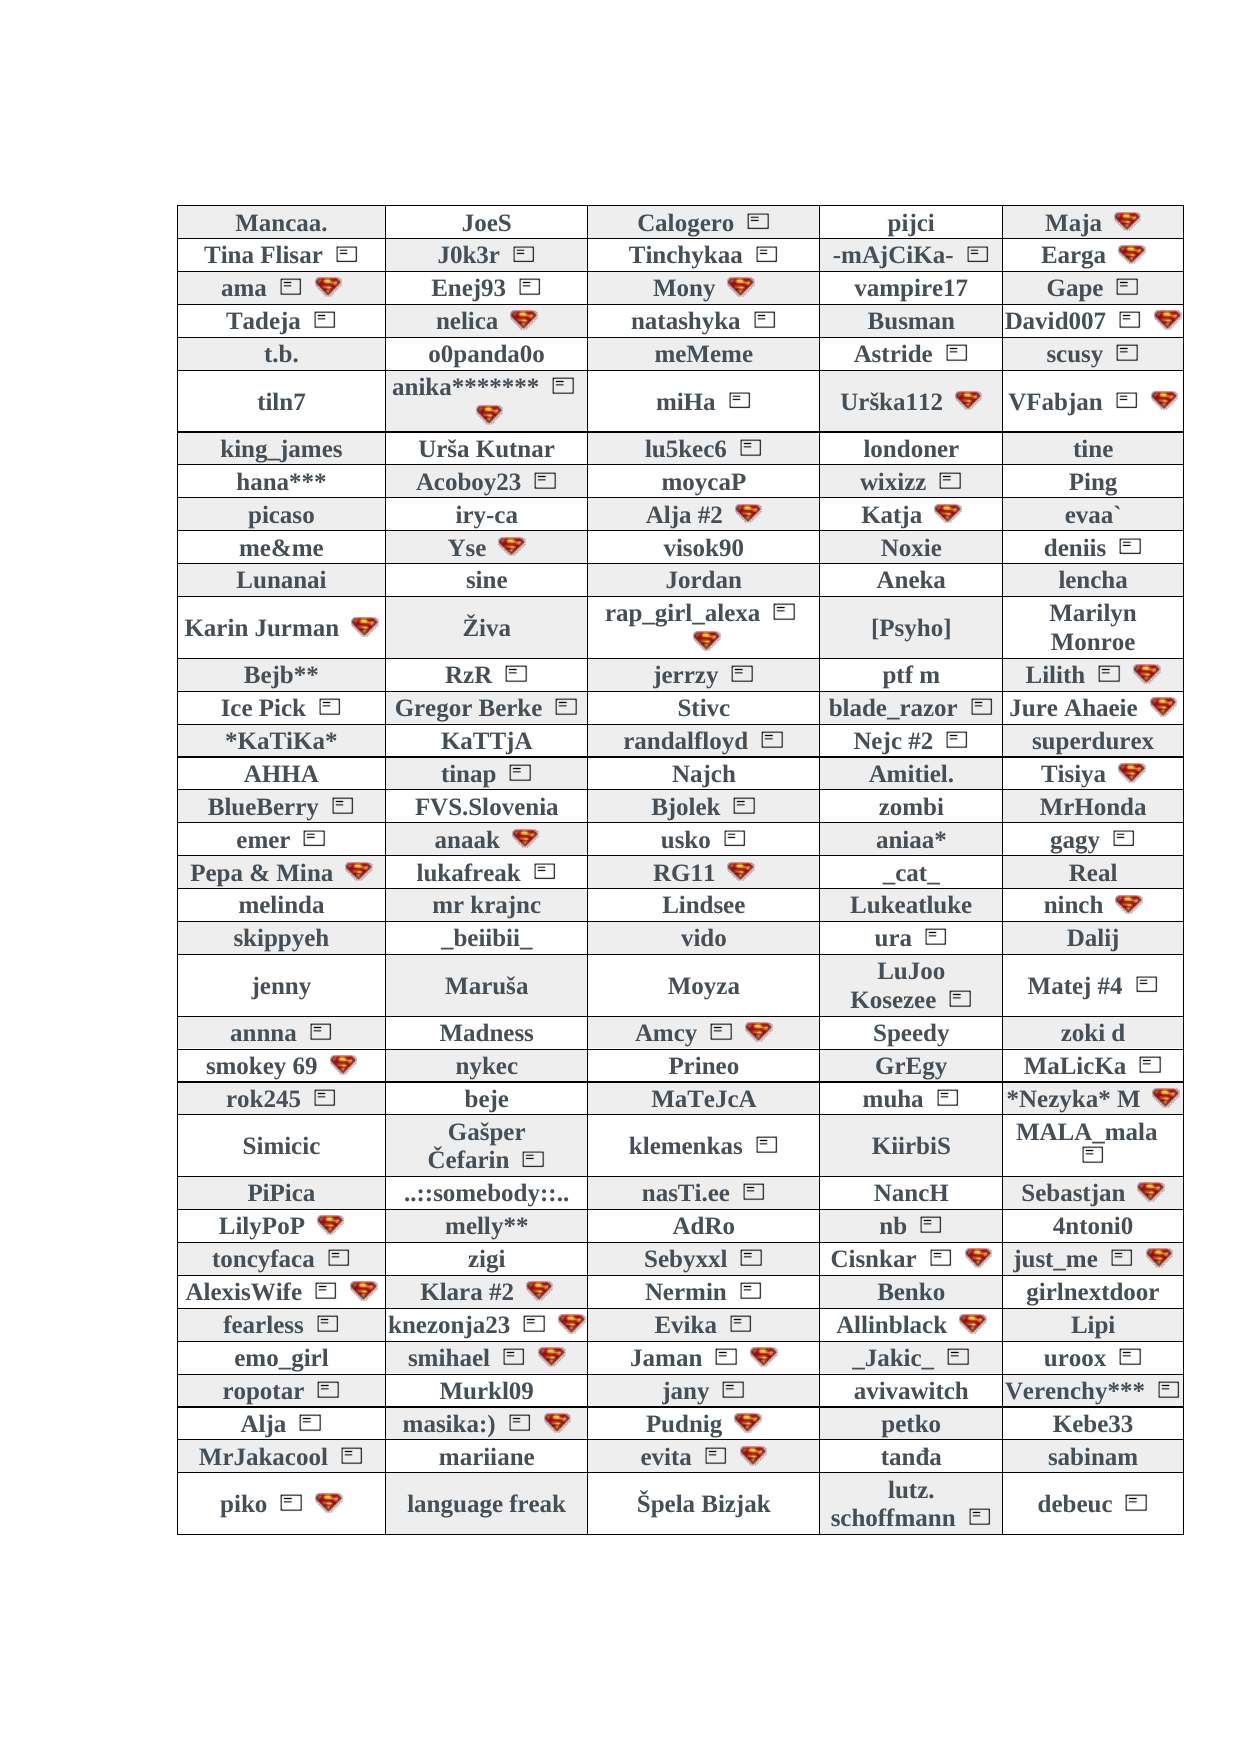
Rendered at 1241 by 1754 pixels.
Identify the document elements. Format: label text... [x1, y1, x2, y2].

picture [934, 504, 962, 523]
picture [739, 438, 763, 458]
table_cell Sebyxxl [588, 1243, 819, 1275]
picture [512, 829, 539, 848]
picture [753, 310, 777, 330]
table_cell knezonja23 [386, 1309, 587, 1341]
picture [1110, 1248, 1134, 1268]
table_cell debeuc [1003, 1473, 1183, 1534]
table_cell zigi [386, 1243, 587, 1275]
table_cell muha [820, 1083, 1002, 1114]
table_cell tiln7 [178, 371, 385, 431]
table_cell -mAjCiKa- [820, 239, 1002, 271]
table_cell Stivc [588, 692, 819, 723]
table_cell Katja [820, 498, 1002, 530]
picture [350, 1281, 378, 1301]
picture [1135, 975, 1159, 994]
table_cell melinda [178, 889, 385, 921]
table_cell miHa [588, 371, 819, 431]
table_cell toncyfaca [178, 1243, 385, 1275]
table_cell Moyza [588, 955, 819, 1016]
picture [302, 829, 327, 848]
picture [1137, 1182, 1165, 1202]
table_cell visok90 [588, 531, 819, 563]
picture [335, 245, 359, 264]
table_cell Verenchy*** [1003, 1375, 1183, 1406]
table_cell Tina Flisar [178, 239, 385, 271]
table_cell Benko [820, 1276, 1002, 1308]
table_cell Murkl09 [386, 1375, 587, 1406]
picture [1118, 1347, 1143, 1367]
picture [1118, 763, 1146, 783]
table_cell MaLicKa [1003, 1050, 1183, 1081]
table_cell _cat_ [820, 856, 1002, 888]
table_cell Lukeatluke [820, 889, 1002, 921]
picture [1118, 245, 1146, 264]
table_cell Pudnig [588, 1408, 819, 1439]
table_cell Gregor Berke [386, 692, 587, 723]
picture [1081, 1145, 1105, 1165]
table_cell vido [588, 922, 819, 954]
picture [704, 1446, 728, 1466]
table_cell tinap [386, 758, 587, 789]
table_cell Aneka [820, 564, 1002, 596]
picture [1154, 310, 1182, 330]
table_cell Alja [178, 1408, 385, 1439]
picture [327, 1248, 351, 1268]
table_cell blade_razor [820, 692, 1002, 723]
picture [965, 1248, 992, 1268]
picture [315, 1493, 343, 1513]
table_cell lencha [1003, 564, 1183, 596]
table_cell Klara #2 [386, 1276, 587, 1308]
table_cell David007 [1003, 305, 1183, 337]
table_cell emer [178, 823, 385, 855]
table_cell emo_girl [178, 1342, 385, 1373]
table_cell Mancaa. [178, 206, 385, 238]
picture [966, 245, 990, 264]
picture [538, 1347, 566, 1367]
table_cell Gašper Čefarin [386, 1115, 587, 1176]
table_cell klemenkas [588, 1115, 819, 1176]
picture [755, 1135, 779, 1155]
table_cell Lilith [1003, 659, 1183, 691]
table_cell Maja [1003, 206, 1183, 238]
picture [1150, 697, 1177, 717]
table_cell superdurex [1003, 725, 1183, 756]
table_cell Jure Ahaeie [1003, 692, 1183, 723]
picture [739, 1248, 764, 1268]
picture [959, 1314, 987, 1334]
table_cell Lindsee [588, 889, 819, 921]
picture [498, 537, 526, 556]
picture [1146, 1248, 1173, 1268]
table_cell just_me [1003, 1243, 1183, 1275]
table_cell LilyPoP [178, 1210, 385, 1242]
table_cell Amcy [588, 1017, 819, 1048]
table_cell moycaP [588, 465, 819, 497]
picture [1118, 310, 1142, 330]
table_cell randalfloyd [588, 725, 819, 756]
table_cell londoner [820, 433, 1002, 464]
table_cell Urška112 [820, 371, 1002, 431]
table_cell nykec [386, 1050, 587, 1081]
table_cell VFabjan [1003, 371, 1183, 431]
picture [919, 1215, 943, 1235]
table_cell *Nezyka* M [1003, 1083, 1183, 1114]
table_cell Ping [1003, 465, 1183, 497]
picture [746, 212, 771, 231]
picture [1115, 277, 1140, 297]
picture [313, 1088, 337, 1108]
picture [735, 504, 762, 523]
picture [936, 1088, 960, 1108]
table_cell pijci [820, 206, 1002, 238]
table_cell KaTTjA [386, 725, 587, 756]
table_cell natashyka [588, 305, 819, 337]
table_cell Astride [820, 338, 1002, 370]
picture [727, 862, 755, 881]
table_cell melly** [386, 1210, 587, 1242]
table_cell Karin Jurman [178, 597, 385, 658]
table_cell ..::somebody::.. [386, 1177, 587, 1209]
table_cell _Jakic_ [820, 1342, 1002, 1373]
table_cell RG11 [588, 856, 819, 888]
picture [755, 245, 779, 264]
picture [331, 796, 355, 816]
table_cell AlexisWife [178, 1276, 385, 1308]
table_cell vampire17 [820, 272, 1002, 304]
table_cell MrHonda [1003, 790, 1183, 822]
table_cell Nejc #2 [820, 725, 1002, 756]
table_cell Tisiya [1003, 758, 1183, 789]
table_cell beje [386, 1083, 587, 1114]
table_cell _beiibii_ [386, 922, 587, 954]
table_cell Nermin [588, 1276, 819, 1308]
table_cell Prineo [588, 1050, 819, 1081]
table_cell Yse [386, 531, 587, 563]
table_cell Jordan [588, 564, 819, 596]
table_cell LuJoo Kosezee [820, 955, 1002, 1016]
picture [929, 1248, 953, 1268]
table_cell petko [820, 1408, 1002, 1439]
table_cell tanđa [820, 1440, 1002, 1472]
table_cell skippyeh [178, 922, 385, 954]
picture [739, 1281, 763, 1301]
table_cell evita [588, 1440, 819, 1472]
table_cell jany [588, 1375, 819, 1406]
picture [970, 697, 994, 717]
table_cell Tadeja [178, 305, 385, 337]
table_cell Sebastjan [1003, 1177, 1183, 1209]
picture [345, 862, 373, 881]
table_cell smokey 69 [178, 1050, 385, 1081]
picture [340, 1446, 364, 1466]
table_cell t.b. [178, 338, 385, 370]
picture [721, 1380, 746, 1400]
picture [938, 471, 963, 491]
picture [946, 1347, 971, 1367]
table_cell Živa [386, 597, 587, 658]
table_cell NancH [820, 1177, 1002, 1209]
table_cell FVS.Slovenia [386, 790, 587, 822]
picture [558, 1314, 586, 1334]
table_cell ropotar [178, 1375, 385, 1406]
table_cell Maruša [386, 955, 587, 1016]
picture [317, 1215, 344, 1235]
picture [315, 277, 342, 297]
table_cell usko [588, 823, 819, 855]
table_cell Ice Pick [178, 692, 385, 723]
picture [742, 1182, 766, 1202]
picture [313, 310, 337, 330]
table_cell Urša Kutnar [386, 433, 587, 464]
table_cell nasTi.ee [588, 1177, 819, 1209]
picture [502, 1347, 526, 1367]
picture [924, 927, 948, 947]
table_cell girlnextdoor [1003, 1276, 1183, 1308]
picture [1097, 664, 1122, 684]
picture [330, 1055, 357, 1075]
table_cell BlueBerry [178, 790, 385, 822]
table_cell Simicic [178, 1115, 385, 1176]
table_cell AHHA [178, 758, 385, 789]
table_cell picaso [178, 498, 385, 530]
picture [504, 664, 529, 684]
picture [728, 391, 752, 410]
picture [316, 1380, 341, 1400]
table_cell hana*** [178, 465, 385, 497]
table_cell Bejb** [178, 659, 385, 691]
table_cell scusy [1003, 338, 1183, 370]
picture [279, 277, 303, 297]
picture [316, 1314, 340, 1334]
table_cell wixizz [820, 465, 1002, 497]
table_cell lu5kec6 [588, 433, 819, 464]
picture [521, 1150, 546, 1169]
picture [945, 343, 969, 363]
picture [693, 631, 721, 651]
picture [730, 664, 755, 684]
picture [1152, 1088, 1180, 1108]
table_cell piko [178, 1473, 385, 1534]
picture [1138, 1055, 1163, 1075]
picture [522, 1314, 547, 1334]
table_cell king_james [178, 433, 385, 464]
table_cell fearless [178, 1309, 385, 1341]
table_cell J0k3r [386, 239, 587, 271]
table_cell Noxie [820, 531, 1002, 563]
table_cell Cisnkar [820, 1243, 1002, 1275]
table_cell gagy [1003, 823, 1183, 855]
table_cell ptf m [820, 659, 1002, 691]
picture [1151, 391, 1178, 410]
table_cell tine [1003, 433, 1183, 464]
table_cell 4ntoni0 [1003, 1210, 1183, 1242]
picture [533, 471, 558, 491]
table_cell lutz. schoffmann [820, 1473, 1002, 1534]
picture [1157, 1380, 1181, 1400]
table_cell Lipi [1003, 1309, 1183, 1341]
picture [508, 1413, 532, 1433]
table_cell Pepa & Mina [178, 856, 385, 888]
table_cell mariiane [386, 1440, 587, 1472]
table_cell Dalij [1003, 922, 1183, 954]
table_cell aniaa* [820, 823, 1002, 855]
table_cell sine [386, 564, 587, 596]
table_cell Bjolek [588, 790, 819, 822]
table_cell meMeme [588, 338, 819, 370]
picture [760, 730, 785, 750]
table_cell jerrzy [588, 659, 819, 691]
table_cell Busman [820, 305, 1002, 337]
table_cell masika:) [386, 1408, 587, 1439]
table_cell smihael [386, 1342, 587, 1373]
table_cell me&me [178, 531, 385, 563]
table_cell anaak [386, 823, 587, 855]
table_cell jenny [178, 955, 385, 1016]
table_cell rap_girl_alexa [588, 597, 819, 658]
table_cell Jaman [588, 1342, 819, 1373]
table_cell uroox [1003, 1342, 1183, 1373]
picture [314, 1281, 338, 1301]
table_cell Madness [386, 1017, 587, 1048]
table_cell Marilyn Monroe [1003, 597, 1183, 658]
table_cell MrJakacool [178, 1440, 385, 1472]
table_cell rok245 [178, 1083, 385, 1114]
table_cell Lunanai [178, 564, 385, 596]
table_cell Kebe33 [1003, 1408, 1183, 1439]
table_cell nelica [386, 305, 587, 337]
table_cell KiirbiS [820, 1115, 1002, 1176]
table_cell MaTeJcA [588, 1083, 819, 1114]
picture [1112, 829, 1136, 848]
picture [1115, 391, 1139, 410]
picture [351, 617, 379, 637]
table_cell Calogero [588, 206, 819, 238]
picture [544, 1413, 571, 1433]
table_cell Speedy [820, 1017, 1002, 1048]
picture [508, 763, 533, 783]
picture [968, 1507, 992, 1527]
table_cell Matej #4 [1003, 955, 1183, 1016]
table_cell sabinam [1003, 1440, 1183, 1472]
table_cell zoki d [1003, 1017, 1183, 1048]
table_cell JoeS [386, 206, 587, 238]
picture [1124, 1493, 1149, 1513]
table_cell ura [820, 922, 1002, 954]
picture [723, 829, 747, 848]
picture [948, 989, 973, 1009]
table_cell AdRo [588, 1210, 819, 1242]
table_cell Gape [1003, 272, 1183, 304]
table_cell Evika [588, 1309, 819, 1341]
picture [714, 1347, 739, 1367]
table_cell mr krajnc [386, 889, 587, 921]
table_cell evaa` [1003, 498, 1183, 530]
table_cell Alja #2 [588, 498, 819, 530]
table_cell Earga [1003, 239, 1183, 271]
picture [1115, 343, 1140, 363]
table_cell Allinblack [820, 1309, 1002, 1341]
picture [745, 1022, 773, 1042]
table_cell Mony [588, 272, 819, 304]
picture [318, 697, 342, 717]
picture [734, 1413, 762, 1433]
picture [554, 697, 579, 717]
table_cell iry-ca [386, 498, 587, 530]
picture [750, 1347, 778, 1367]
table_cell Tinchykaa [588, 239, 819, 271]
picture [551, 376, 576, 396]
picture [298, 1413, 323, 1433]
table_cell RzR [386, 659, 587, 691]
table_cell *KaTiKa* [178, 725, 385, 756]
table_cell Amitiel. [820, 758, 1002, 789]
picture [772, 602, 797, 622]
picture [526, 1281, 553, 1301]
table_cell ninch [1003, 889, 1183, 921]
table_cell zombi [820, 790, 1002, 822]
picture [533, 862, 557, 881]
table_cell lukafreak [386, 856, 587, 888]
picture [512, 245, 536, 264]
picture [279, 1493, 304, 1513]
picture [727, 277, 755, 297]
picture [1114, 212, 1141, 231]
picture [740, 1446, 767, 1466]
picture [518, 277, 542, 297]
picture [309, 1022, 333, 1042]
picture [709, 1022, 734, 1042]
table_cell avivawitch [820, 1375, 1002, 1406]
table_cell GrEgy [820, 1050, 1002, 1081]
table_cell deniis [1003, 531, 1183, 563]
table_cell Real [1003, 856, 1183, 888]
picture [955, 391, 982, 410]
table_cell o0panda0o [386, 338, 587, 370]
table_cell language freak [386, 1473, 587, 1534]
table_cell Najch [588, 758, 819, 789]
table_cell PiPica [178, 1177, 385, 1209]
table_cell Enej93 [386, 272, 587, 304]
picture [476, 405, 503, 425]
picture [945, 730, 969, 750]
picture [510, 310, 538, 330]
table_cell [Psyho] [820, 597, 1002, 658]
table_cell Špela Bizjak [588, 1473, 819, 1534]
picture [1115, 895, 1143, 914]
table_cell anika******* [386, 371, 587, 431]
picture [1118, 537, 1143, 556]
table_cell nb [820, 1210, 1002, 1242]
table_cell annna [178, 1017, 385, 1048]
table_cell Acoboy23 [386, 465, 587, 497]
picture [729, 1314, 753, 1334]
table_cell MALA_mala [1003, 1115, 1183, 1176]
picture [732, 796, 757, 816]
table_cell ama [178, 272, 385, 304]
picture [1133, 664, 1161, 684]
